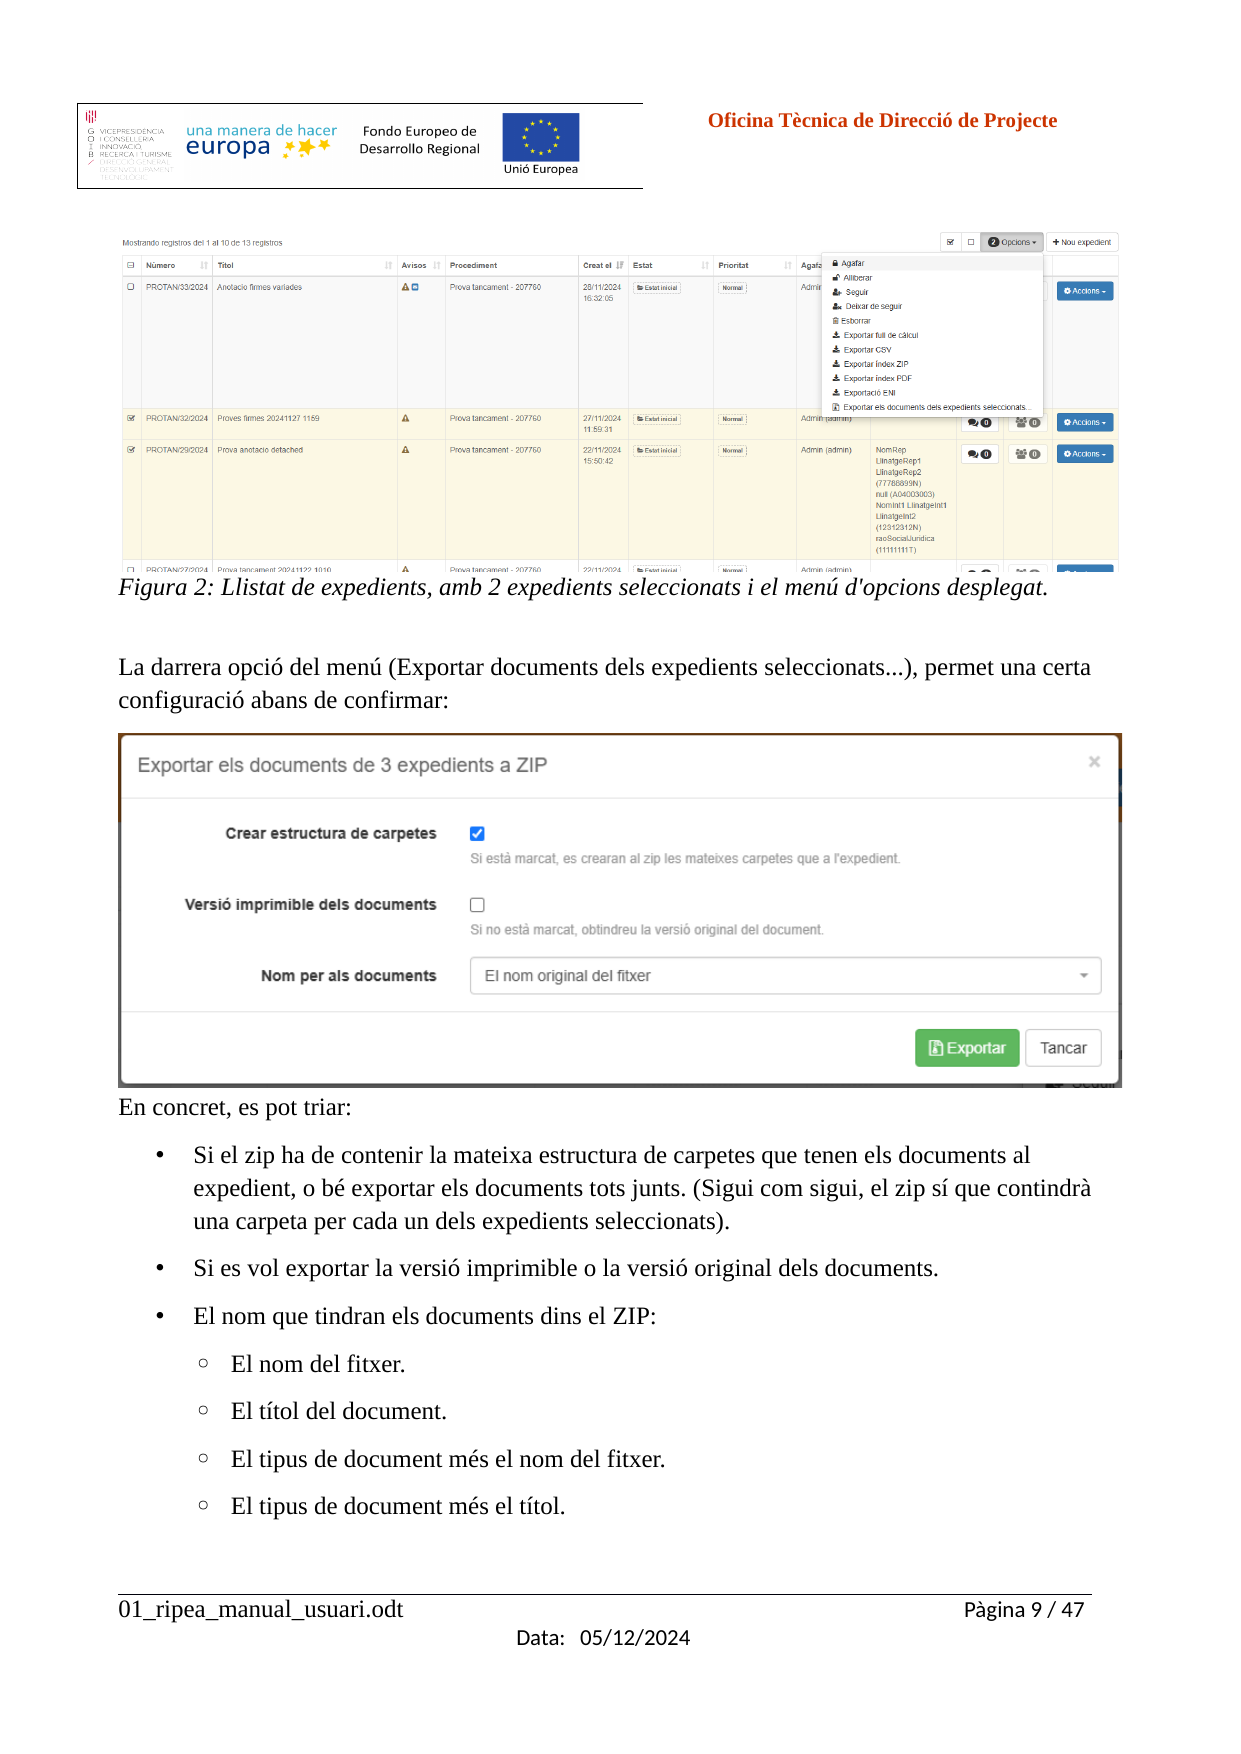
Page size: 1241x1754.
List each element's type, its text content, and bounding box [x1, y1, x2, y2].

text En concret, es pot triar: [118, 1088, 1122, 1121]
list El nom que tindran els documents dins el ZIP: [156, 1301, 1122, 1330]
list El títol del document. [193, 1396, 1122, 1425]
picture [82, 108, 178, 182]
list El tipus de document més el títol. [193, 1491, 1122, 1520]
list El tipus de document més el nom del fitxer. [193, 1444, 1122, 1473]
list Si el zip ha de contenir la mateixa estructura de carpetes que tenen els documents al expedient, o bé exportar els documents tots junts. (Sigui com sigui, el zip sí que contindrà una carpeta per cada un dels expedients seleccionats). [156, 1140, 1122, 1234]
picture [184, 108, 585, 182]
list Si es vol exportar la versió imprimible o la versió original dels documents. [156, 1253, 1122, 1282]
text La darrera opció del menú (Exportar documents dels expedients seleccionats...), permet una certa configuració abans de confirmar: [118, 652, 1122, 714]
text Figura 2: Llistat de expedients, amb 2 expedients seleccionats i el menú d'opcions desplegat. [118, 572, 1122, 601]
list El nom del fitxer. [193, 1349, 1122, 1377]
picture [118, 228, 1123, 572]
picture [118, 733, 1123, 1088]
